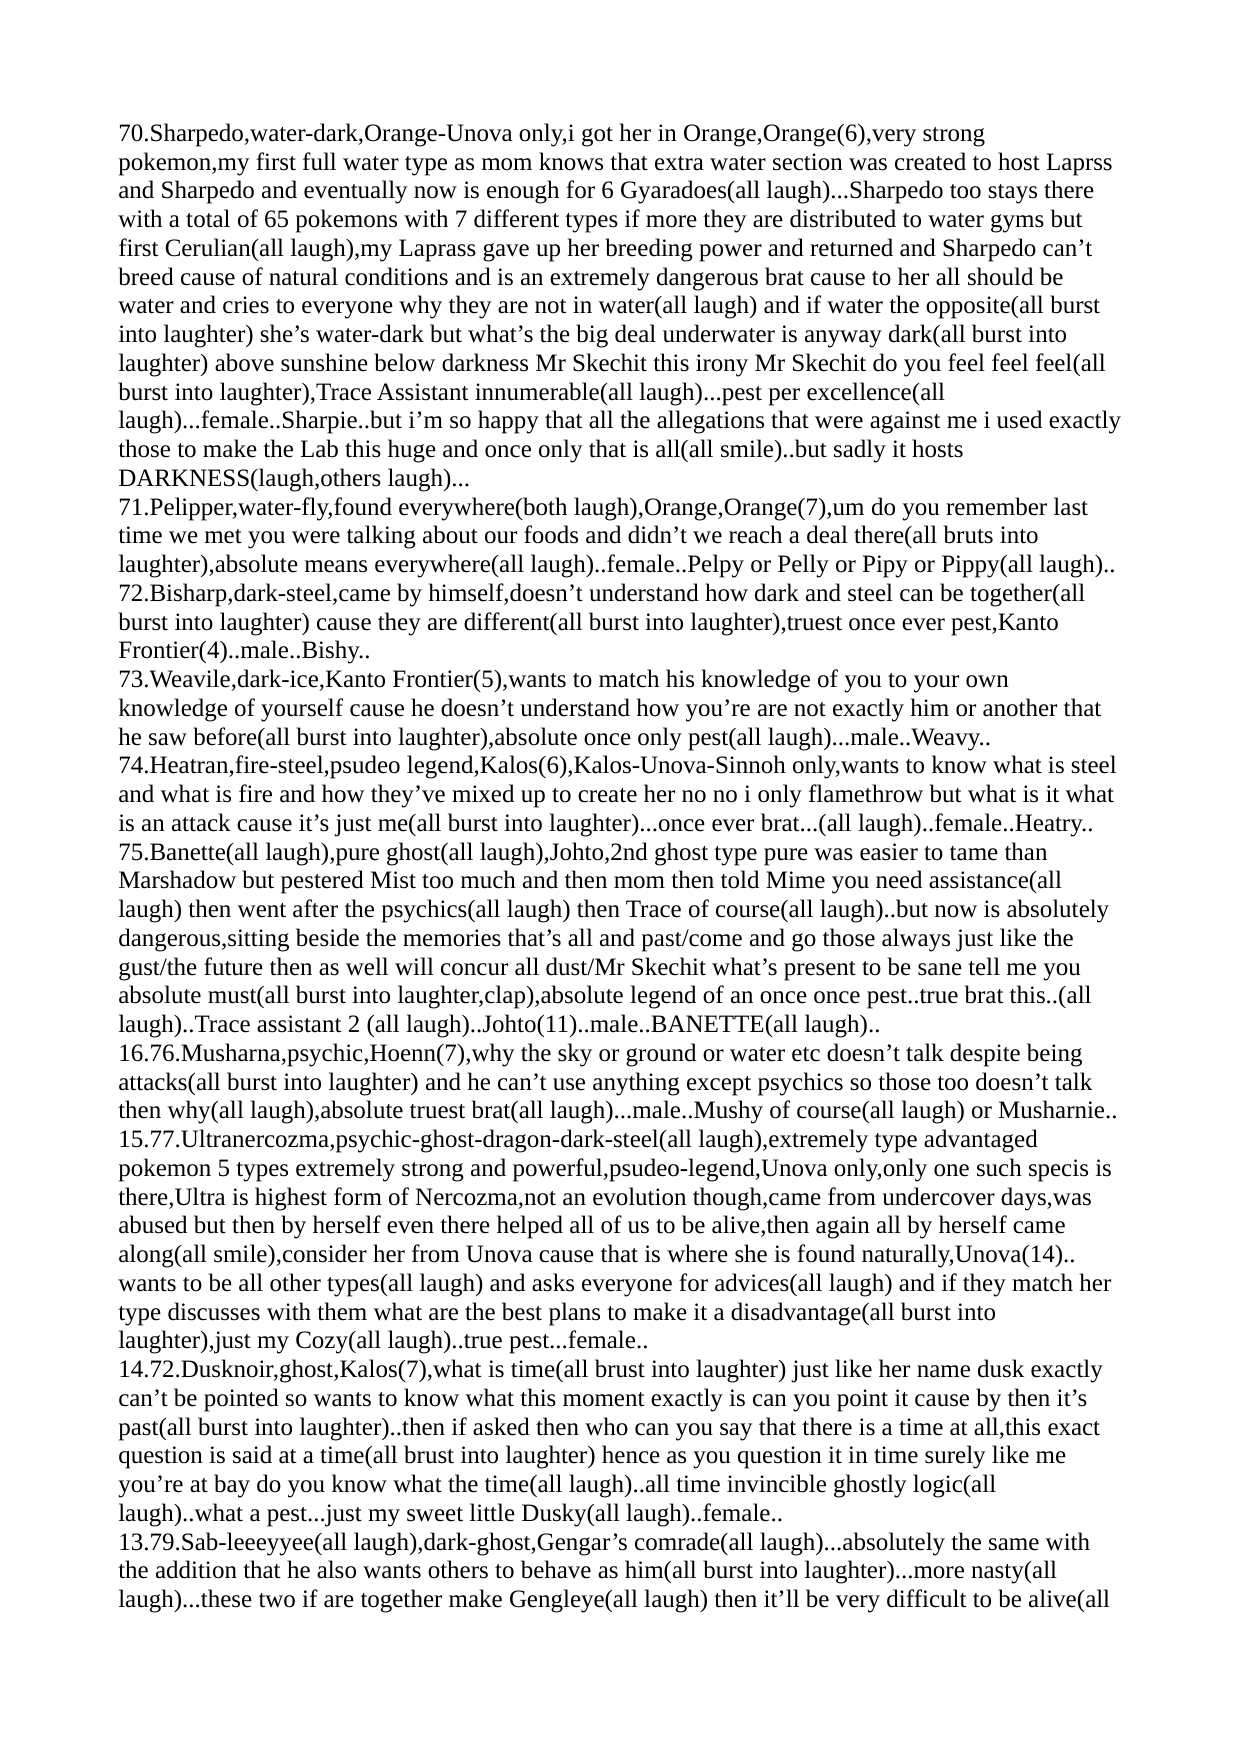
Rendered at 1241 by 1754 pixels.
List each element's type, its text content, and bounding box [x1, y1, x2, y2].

text 75.Banette(all laugh),pure ghost(all laugh),Johto,2nd ghost type pure was easier to tame than Marshadow but pestered Mist too much and then mom then told Mime you need assistance(all laugh) then went after the psychics(all laugh) then Trace of course(all laugh)..but now is absolutely dangerous,sitting beside the memories that’s all and past/come and go those always just like the gust/the future then as well will concur all dust/Mr Skechit what’s present to be sane tell me you absolute must(all burst into laughter,clap),absolute legend of an once once pest..true brat this..(all laugh)..Trace assistant 2 (all laugh)..Johto(11)..male..BANETTE(all laugh).. [118, 837, 1122, 1038]
text 14.72.Dusknoir,ghost,Kalos(7),what is time(all brust into laughter) just like her name dusk exactly can’t be pointed so wants to know what this moment exactly is can you point it cause by then it’s past(all burst into laughter)..then if asked then who can you say that there is a time at all,this exact question is said at a time(all brust into laughter) hence as you question it in time surely like me you’re at bay do you know what the time(all laugh)..all time invincible ghostly logic(all laugh)..what a pest...just my sweet little Dusky(all laugh)..female.. [118, 1354, 1122, 1527]
text 70.Sharpedo,water-dark,Orange-Unova only,i got her in Orange,Orange(6),very strong pokemon,my first full water type as mom knows that extra water section was created to host Laprss and Sharpedo and eventually now is enough for 6 Gyaradoes(all laugh)...Sharpedo too stays there with a total of 65 pokemons with 7 different types if more they are distributed to water gyms but first Cerulian(all laugh),my Laprass gave up her breeding power and returned and Sharpedo can’t breed cause of natural conditions and is an extremely dangerous brat cause to her all should be water and cries to everyone why they are not in water(all laugh) and if water the opposite(all burst into laughter) she’s water-dark but what’s the big deal underwater is anyway dark(all burst into laughter) above sunshine below darkness Mr Skechit this irony Mr Skechit do you feel feel feel(all burst into laughter),Trace Assistant innumerable(all laugh)...pest per excellence(all laugh)...female..Sharpie..but i’m so happy that all the allegations that were against me i used exactly those to make the Lab this huge and once only that is all(all smile)..but sadly it hosts DARKNESS(laugh,others laugh)... [118, 118, 1122, 492]
text 71.Pelipper,water-fly,found everywhere(both laugh),Orange,Orange(7),um do you remember last time we met you were talking about our foods and didn’t we reach a deal there(all bruts into laughter),absolute means everywhere(all laugh)..female..Pelpy or Pelly or Pipy or Pippy(all laugh).. [118, 492, 1122, 578]
text 72.Bisharp,dark-steel,came by himself,doesn’t understand how dark and steel can be together(all burst into laughter) cause they are different(all burst into laughter),truest once ever pest,Kanto Frontier(4)..male..Bishy.. [118, 578, 1122, 664]
text 74.Heatran,fire-steel,psudeo legend,Kalos(6),Kalos-Unova-Sinnoh only,wants to know what is steel and what is fire and how they’ve mixed up to create her no no i only flamethrow but what is it what is an attack cause it’s just me(all burst into laughter)...once ever brat...(all laugh)..female..Heatry.. [118, 751, 1122, 837]
text 16.76.Musharna,psychic,Hoenn(7),why the sky or ground or water etc doesn’t talk despite being attacks(all burst into laughter) and he can’t use anything except psychics so those too doesn’t talk then why(all laugh),absolute truest brat(all laugh)...male..Mushy of course(all laugh) or Musharnie.. [118, 1038, 1122, 1124]
text 13.79.Sab-leeeyyee(all laugh),dark-ghost,Gengar’s comrade(all laugh)...absolutely the same with the addition that he also wants others to behave as him(all burst into laughter)...more nasty(all laugh)...these two if are together make Gengleye(all laugh) then it’ll be very difficult to be alive(all [118, 1527, 1122, 1613]
text 73.Weavile,dark-ice,Kanto Frontier(5),wants to match his knowledge of you to your own knowledge of yourself cause he doesn’t understand how you’re are not exactly him or another that he saw before(all burst into laughter),absolute once only pest(all laugh)...male..Weavy.. [118, 664, 1122, 751]
text 15.77.Ultranercozma,psychic-ghost-dragon-dark-steel(all laugh),extremely type advantaged pokemon 5 types extremely strong and powerful,psudeo-legend,Unova only,only one such specis is there,Ultra is highest form of Nercozma,not an evolution though,came from undercover days,was abused but then by herself even there helped all of us to be alive,then again all by herself came along(all smile),consider her from Unova cause that is where she is found naturally,Unova(14).. wants to be all other types(all laugh) and asks everyone for advices(all laugh) and if they match her type discusses with them what are the best plans to make it a disadvantage(all burst into laughter),just my Cozy(all laugh)..true pest...female.. [118, 1124, 1122, 1354]
